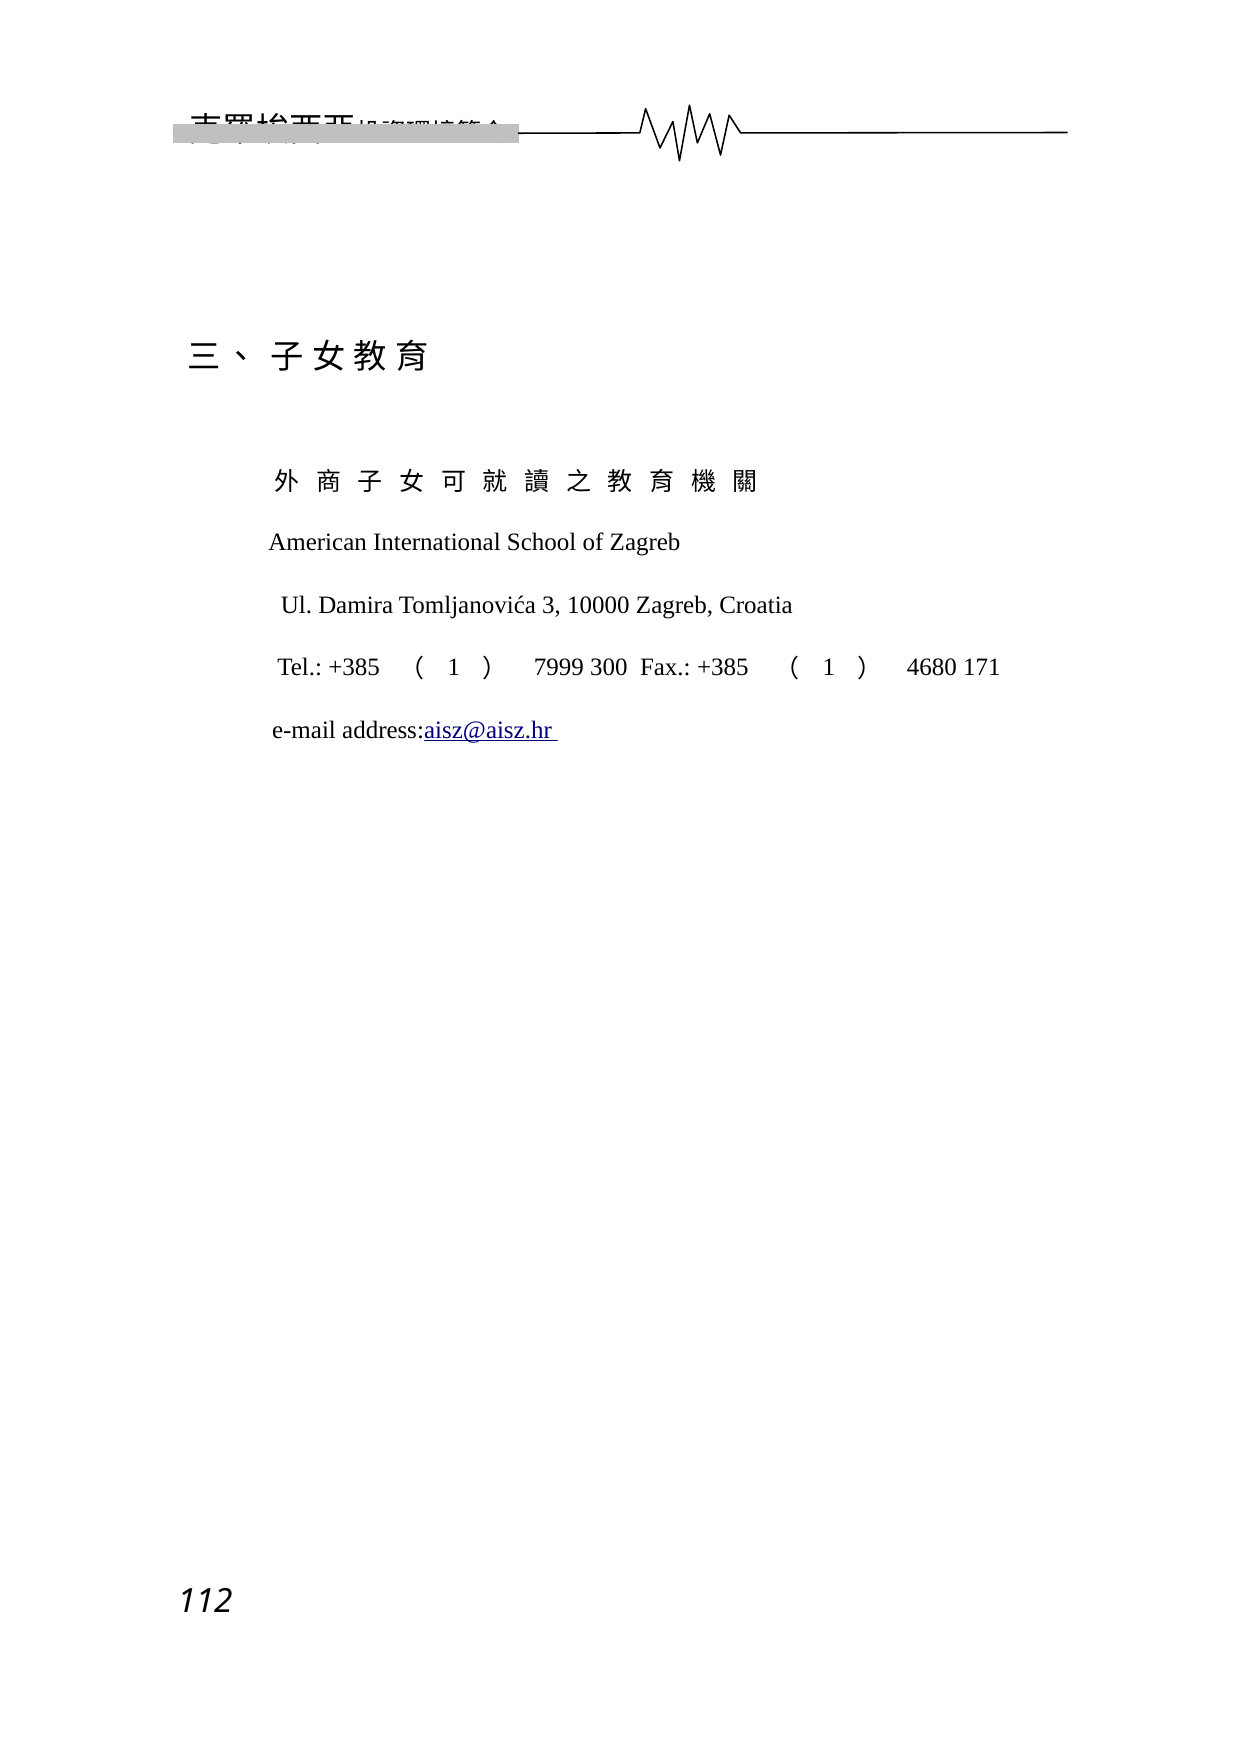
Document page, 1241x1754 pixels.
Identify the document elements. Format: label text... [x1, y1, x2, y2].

text American International School of Zagreb [183, 500, 1058, 563]
text Tel.: +385（1）7999 300 Fax.: +385（1）4680 171 [183, 625, 1058, 688]
text 外商子女可就讀之教育機關 [183, 438, 1058, 500]
text 三、子女教育 [183, 313, 1058, 375]
text e-mail address:aisz@aisz.hr [183, 688, 1058, 750]
text Ul. Damira Tomljanovića 3, 10000 Zagreb, Croatia [183, 563, 1058, 625]
